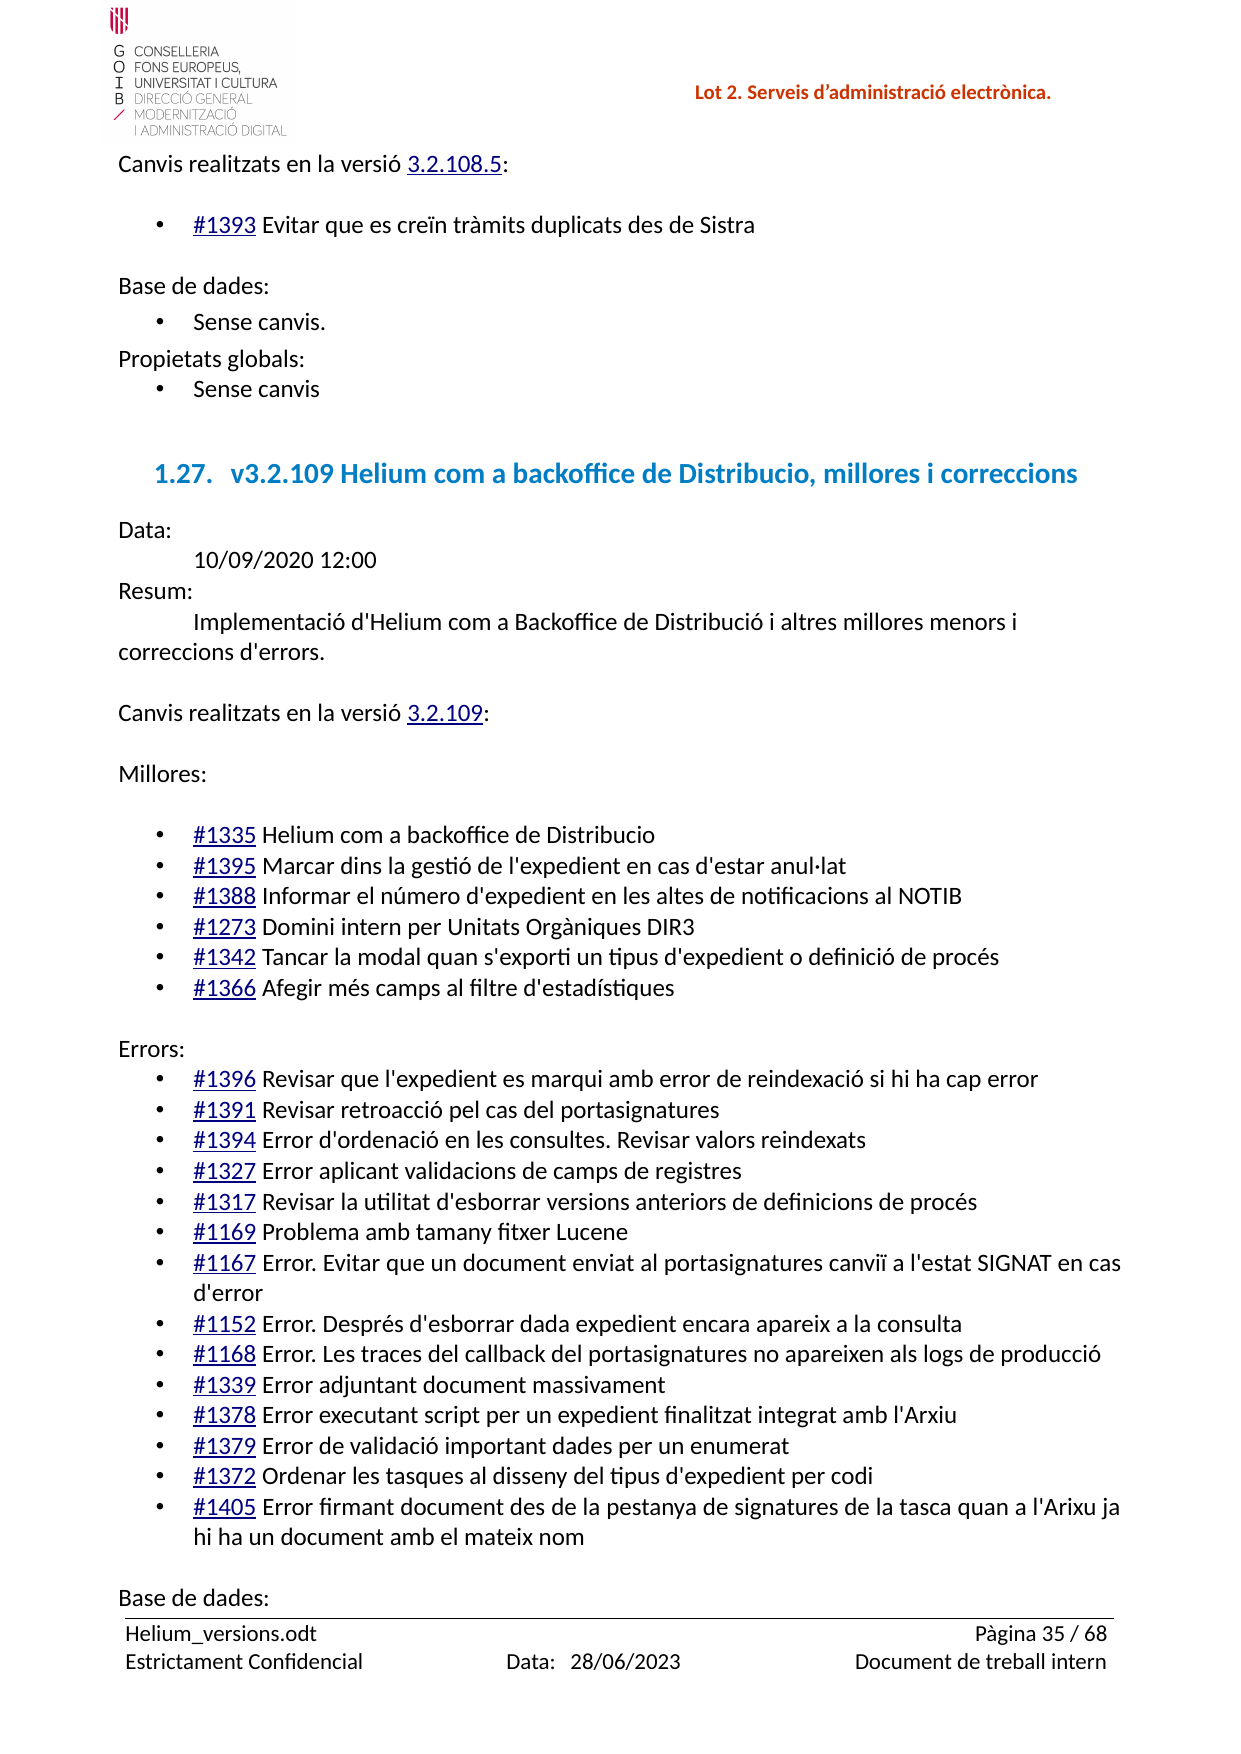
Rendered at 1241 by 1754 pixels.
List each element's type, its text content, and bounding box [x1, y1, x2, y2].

list #1372 Ordenar les tasques al disseny del tipus d'expedient per codi [156, 1460, 1122, 1491]
list #1339 Error adjuntant document massivament [156, 1369, 1122, 1399]
list #1342 Tancar la modal quan s'exporti un tipus d'expedient o definició de procés [156, 941, 1122, 972]
list Sense canvis [156, 373, 1122, 404]
text Base de dades: [118, 270, 1122, 300]
list #1273 Domini intern per Unitats Orgàniques DIR3 [156, 911, 1122, 941]
list #1317 Revisar la utilitat d'esborrar versions anteriors de definicions de procés [156, 1186, 1122, 1216]
list #1391 Revisar retroacció pel cas del portasignatures [156, 1094, 1122, 1124]
text Base de dades: [118, 1582, 1122, 1613]
list #1396 Revisar que l'expedient es marqui amb error de reindexació si hi ha cap error [156, 1063, 1122, 1094]
picture [100, 0, 297, 144]
list #1366 Afegir més camps al filtre d'estadístiques [156, 972, 1122, 1002]
list #1167 Error. Evitar que un document enviat al portasignatures canviï a l'estat SIGNAT en cas d'error [156, 1247, 1122, 1308]
list #1393 Evitar que es creïn tràmits duplicats des de Sistra [156, 209, 1122, 239]
list #1152 Error. Després d'esborrar dada expedient encara apareix a la consulta [156, 1308, 1122, 1338]
list #1335 Helium com a backoffice de Distribucio [156, 819, 1122, 850]
text Data: [118, 514, 1122, 545]
list #1379 Error de validació important dades per un enumerat [156, 1430, 1122, 1460]
text Millores: [118, 758, 1122, 789]
list #1388 Informar el número d'expedient en les altes de notificacions al NOTIB [156, 880, 1122, 911]
list #1327 Error aplicant validacions de camps de registres [156, 1155, 1122, 1186]
subtitle v3.2.109 Helium com a backoffice de Distribucio, millores i correccions [153, 455, 1122, 491]
list #1394 Error d'ordenació en les consultes. Revisar valors reindexats [156, 1124, 1122, 1155]
list Sense canvis. [156, 306, 1122, 337]
text Propietats globals: [118, 343, 1122, 373]
text Canvis realitzats en la versió 3.2.109: [118, 697, 1122, 728]
text 10/09/2020 12:00 [118, 545, 1122, 575]
list #1169 Problema amb tamany fitxer Lucene [156, 1216, 1122, 1247]
list #1405 Error firmant document des de la pestanya de signatures de la tasca quan a l'Arixu ja hi ha un document amb el mateix nom [156, 1491, 1122, 1552]
list #1168 Error. Les traces del callback del portasignatures no apareixen als logs de producció [156, 1338, 1122, 1369]
list #1395 Marcar dins la gestió de l'expedient en cas d'estar anul·lat [156, 850, 1122, 880]
text Errors: [118, 1033, 1122, 1063]
text Implementació d'Helium com a Backoffice de Distribució i altres millores menors i correccions d'errors. [118, 606, 1122, 667]
text Resum: [118, 575, 1122, 606]
text Canvis realitzats en la versió 3.2.108.5: [118, 148, 1122, 178]
list #1378 Error executant script per un expedient finalitzat integrat amb l'Arxiu [156, 1399, 1122, 1430]
